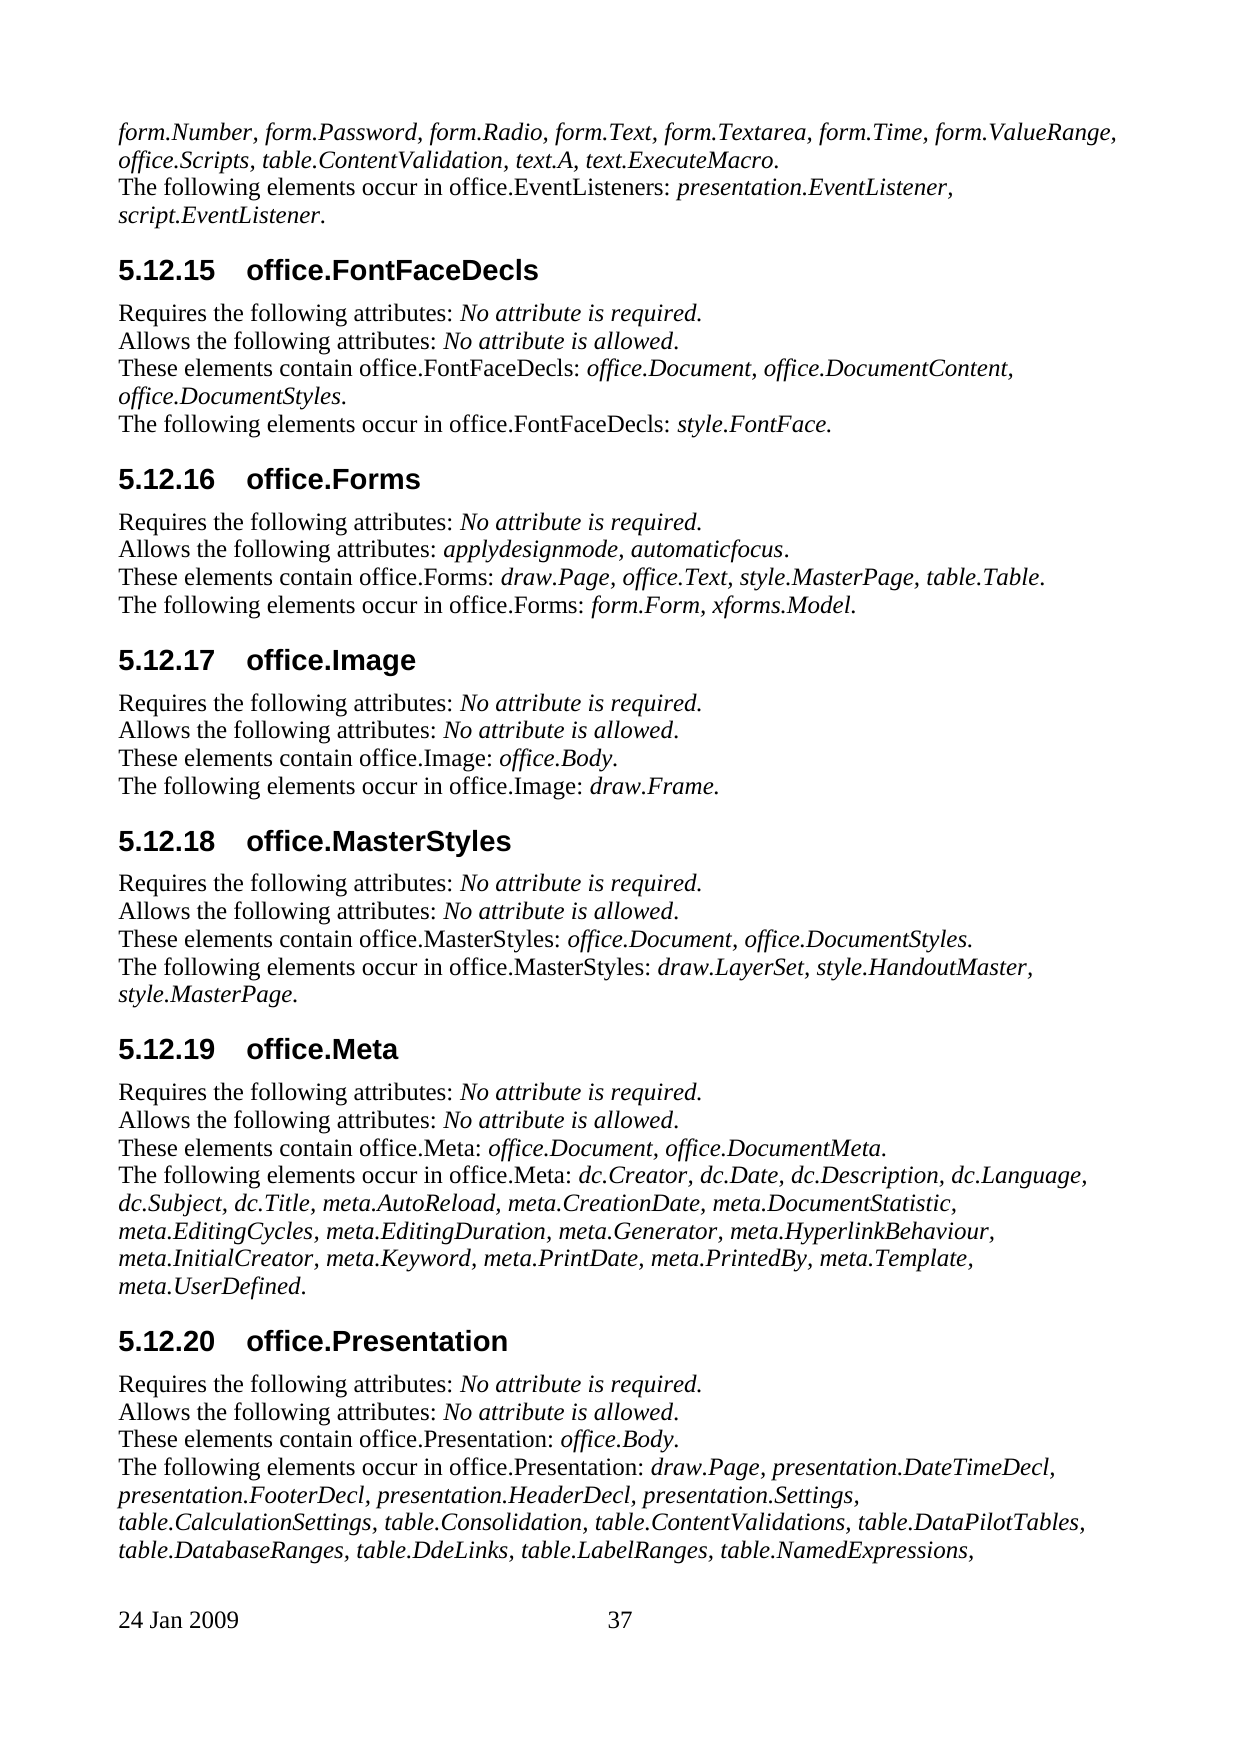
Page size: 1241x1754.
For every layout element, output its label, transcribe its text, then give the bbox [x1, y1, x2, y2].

text These elements contain office.Presentation: office.Body. [118, 1425, 1122, 1453]
subtitle office.Image [118, 643, 1122, 676]
subtitle office.Forms [118, 463, 1122, 495]
text Allows the following attributes: No attribute is allowed. [118, 1106, 1122, 1134]
text The following elements occur in office.Forms: form.Form, xforms.Model. [118, 591, 1122, 618]
text These elements contain office.Meta: office.Document, office.DocumentMeta. [118, 1134, 1122, 1161]
subtitle office.Meta [118, 1033, 1122, 1066]
text Requires the following attributes: No attribute is required. [118, 689, 1122, 716]
text The following elements occur in office.FontFaceDecls: style.FontFace. [118, 410, 1122, 438]
text Requires the following attributes: No attribute is required. [118, 869, 1122, 897]
subtitle office.MasterStyles [118, 824, 1122, 857]
text These elements contain office.Forms: draw.Page, office.Text, style.MasterPage, table.Table. [118, 563, 1122, 591]
text Requires the following attributes: No attribute is required. [118, 299, 1122, 327]
text Allows the following attributes: No attribute is allowed. [118, 897, 1122, 925]
text Requires the following attributes: No attribute is required. [118, 1078, 1122, 1106]
text Allows the following attributes: No attribute is allowed. [118, 716, 1122, 744]
text The following elements occur in office.Image: draw.Frame. [118, 772, 1122, 799]
text The following elements occur in office.Meta: dc.Creator, dc.Date, dc.Description, dc.Language, dc.Subject, dc.Title, meta.AutoReload, meta.CreationDate, meta.DocumentStatistic, meta.EditingCycles, meta.EditingDuration, meta.Generator, meta.HyperlinkBehaviour, meta.InitialCreator, meta.Keyword, meta.PrintDate, meta.PrintedBy, meta.Template, meta.UserDefined. [118, 1161, 1122, 1300]
subtitle office.FontFaceDecls [118, 254, 1122, 287]
text Requires the following attributes: No attribute is required. [118, 508, 1122, 535]
text form.Number, form.Password, form.Radio, form.Text, form.Textarea, form.Time, form.ValueRange, office.Scripts, table.ContentValidation, text.A, text.ExecuteMacro. [118, 118, 1122, 173]
text Requires the following attributes: No attribute is required. [118, 1370, 1122, 1398]
text The following elements occur in office.Presentation: draw.Page, presentation.DateTimeDecl, presentation.FooterDecl, presentation.HeaderDecl, presentation.Settings, table.CalculationSettings, table.Consolidation, table.ContentValidations, table.DataPilotTables, table.DatabaseRanges, table.DdeLinks, table.LabelRanges, table.NamedExpressions, [118, 1453, 1122, 1564]
subtitle office.Presentation [118, 1325, 1122, 1357]
text The following elements occur in office.MasterStyles: draw.LayerSet, style.HandoutMaster, style.MasterPage. [118, 953, 1122, 1008]
text Allows the following attributes: applydesignmode, automaticfocus. [118, 535, 1122, 563]
text These elements contain office.FontFaceDecls: office.Document, office.DocumentContent, office.DocumentStyles. [118, 354, 1122, 410]
text These elements contain office.Image: office.Body. [118, 744, 1122, 772]
text These elements contain office.MasterStyles: office.Document, office.DocumentStyles. [118, 925, 1122, 953]
text The following elements occur in office.EventListeners: presentation.EventListener, script.EventListener. [118, 173, 1122, 229]
text Allows the following attributes: No attribute is allowed. [118, 1398, 1122, 1425]
text Allows the following attributes: No attribute is allowed. [118, 327, 1122, 354]
